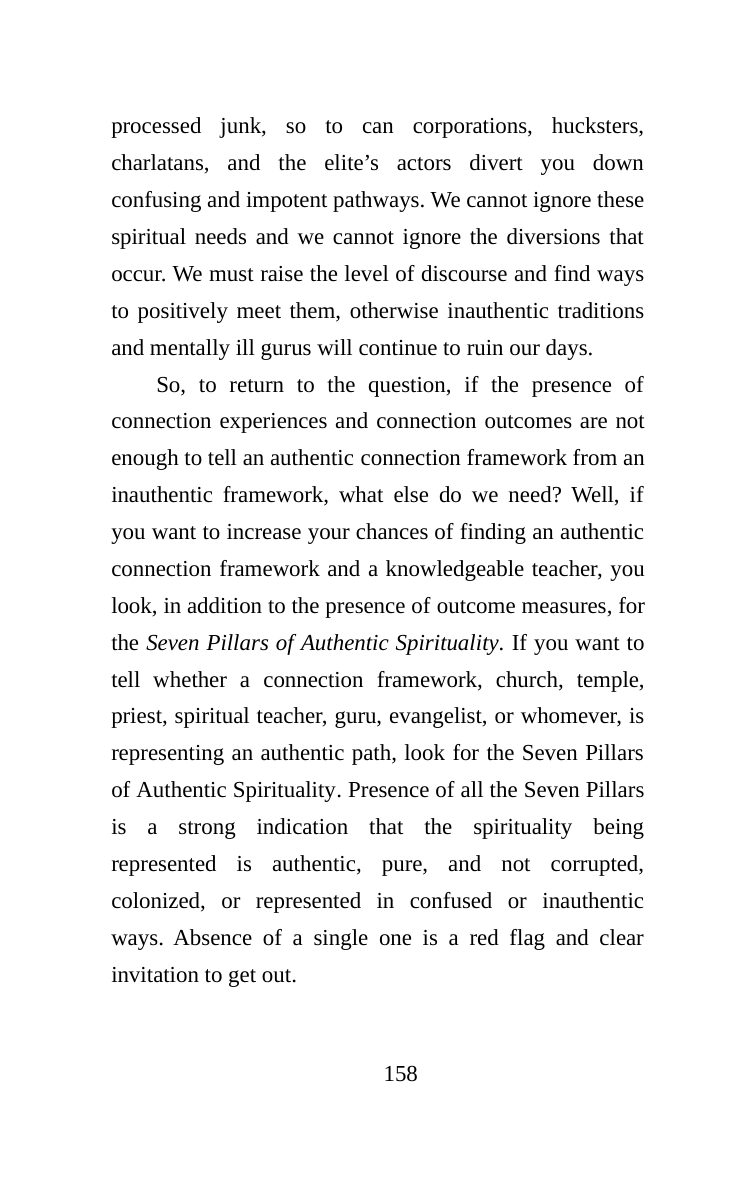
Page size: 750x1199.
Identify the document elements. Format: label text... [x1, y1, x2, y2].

text So, to return to the question, if the presence of connection experiences and connection outcomes are not enough to tell an authentic connection framework from an inauthentic framework, what else do we need? Well, if you want to increase your chances of finding an authentic connection framework and a knowledgeable teacher, you look, in addition to the presence of outcome measures, for the Seven Pillars of Authentic Spirituality. If you want to tell whether a connection framework, church, temple, priest, spiritual teacher, guru, evangelist, or whomever, is representing an authentic path, look for the Seven Pillars of Authentic Spirituality. Presence of all the Seven Pillars is a strong indication that the spirituality being represented is authentic, pure, and not corrupted, colonized, or represented in confused or inauthentic ways. Absence of a single one is a red flag and clear invitation to get out. [111, 371, 645, 987]
text processed junk, so to can corporations, hucksters, charlatans, and the elite’s actors divert you down confusing and impotent pathways. We cannot ignore these spiritual needs and we cannot ignore the diversions that occur. We must raise the level of discourse and find ways to positively meet them, otherwise inauthentic traditions and mentally ill gurus will continue to ruin our days. [111, 112, 645, 360]
